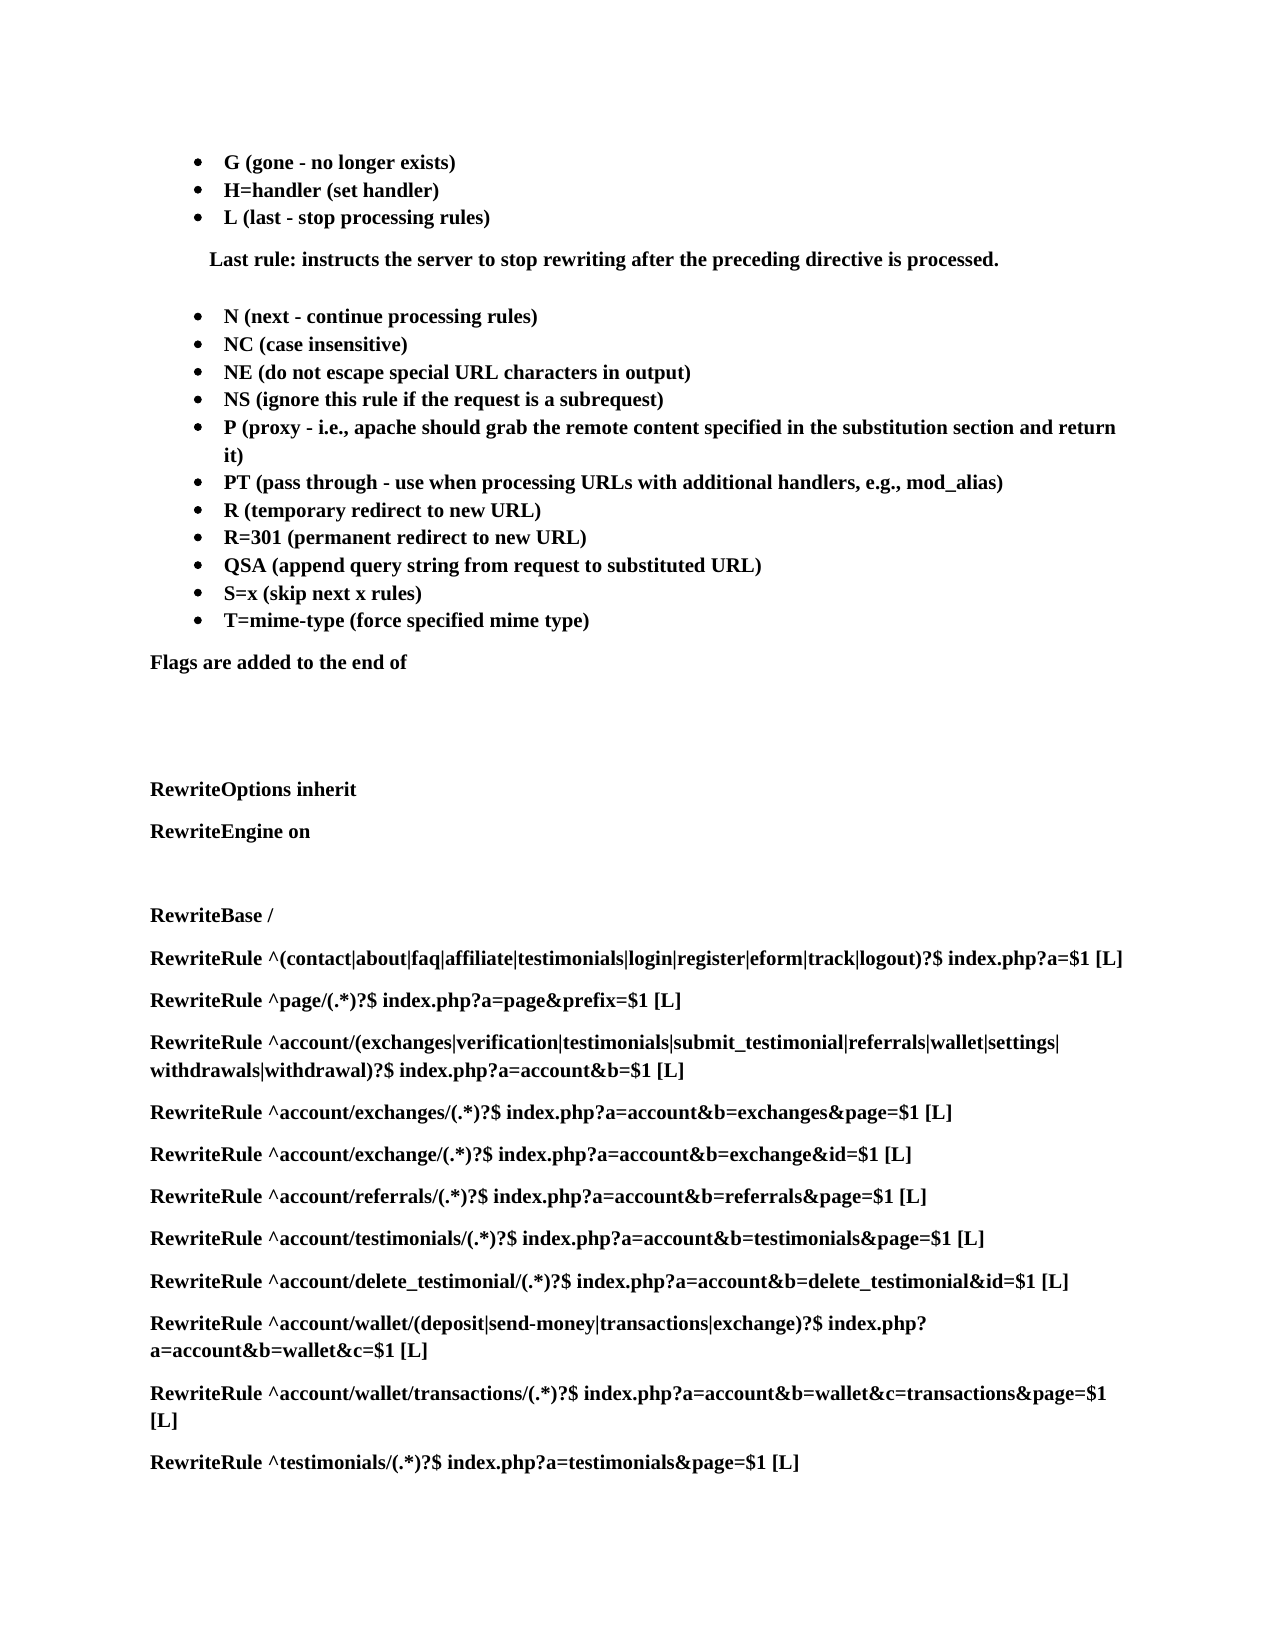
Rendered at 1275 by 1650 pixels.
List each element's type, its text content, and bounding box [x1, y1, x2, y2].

list R (temporary redirect to new URL) [194, 498, 1125, 522]
list NC (case insensitive) [194, 332, 1125, 356]
list H=handler (set handler) [194, 178, 1125, 202]
list S=x (skip next x rules) [194, 581, 1125, 604]
text RewriteRule ^account/exchange/(.*)?$ index.php?a=account&b=exchange&id=$1 [L] [150, 1142, 1125, 1166]
text RewriteRule ^account/referrals/(.*)?$ index.php?a=account&b=referrals&page=$1 [L] [150, 1184, 1125, 1208]
text RewriteRule ^account/testimonials/(.*)?$ index.php?a=account&b=testimonials&page=$1 [L] [150, 1226, 1125, 1250]
text RewriteRule ^account/(exchanges|verification|testimonials|submit_testimonial|referrals|wallet|settings|withdrawals|withdrawal)?$ index.php?a=account&b=$1 [L] [150, 1030, 1125, 1082]
text RewriteBase / [150, 903, 1125, 927]
list L (last - stop processing rules) [194, 205, 1125, 229]
text RewriteRule ^account/exchanges/(.*)?$ index.php?a=account&b=exchanges&page=$1 [L] [150, 1100, 1125, 1124]
text RewriteRule ^account/delete_testimonial/(.*)?$ index.php?a=account&b=delete_testimonial&id=$1 [L] [150, 1268, 1125, 1293]
text RewriteRule ^account/wallet/(deposit|send-money|transactions|exchange)?$ index.php?a=account&b=wallet&c=$1 [L] [150, 1311, 1125, 1362]
list P (proxy - i.e., apache should grab the remote content specified in the substitution section and return it) [194, 415, 1125, 467]
text RewriteRule ^(contact|about|faq|affiliate|testimonials|login|register|eform|track|logout)?$ index.php?a=$1 [L] [150, 946, 1125, 970]
list NE (do not escape special URL characters in output) [194, 360, 1125, 384]
text RewriteEngine on [150, 819, 1125, 843]
list T=mime-type (force specified mime type) [194, 608, 1125, 632]
text RewriteRule ^page/(.*)?$ index.php?a=page&prefix=$1 [L] [150, 988, 1125, 1012]
list N (next - continue processing rules) [194, 304, 1125, 328]
list NS (ignore this rule if the request is a subrequest) [194, 387, 1125, 411]
text Flags are added to the end of [150, 650, 1125, 674]
list PT (pass through - use when processing URLs with additional handlers, e.g., mod_alias) [194, 470, 1125, 494]
text RewriteOptions inherit [150, 777, 1125, 801]
list QSA (append query string from request to substituted URL) [194, 553, 1125, 577]
list G (gone - no longer exists) [194, 150, 1125, 174]
text Last rule: instructs the server to stop rewriting after the preceding directive is processed. [209, 247, 1066, 271]
text RewriteRule ^testimonials/(.*)?$ index.php?a=testimonials&page=$1 [L] [150, 1450, 1125, 1474]
text RewriteRule ^account/wallet/transactions/(.*)?$ index.php?a=account&b=wallet&c=transactions&page=$1 [L] [150, 1381, 1125, 1432]
list R=301 (permanent redirect to new URL) [194, 525, 1125, 549]
